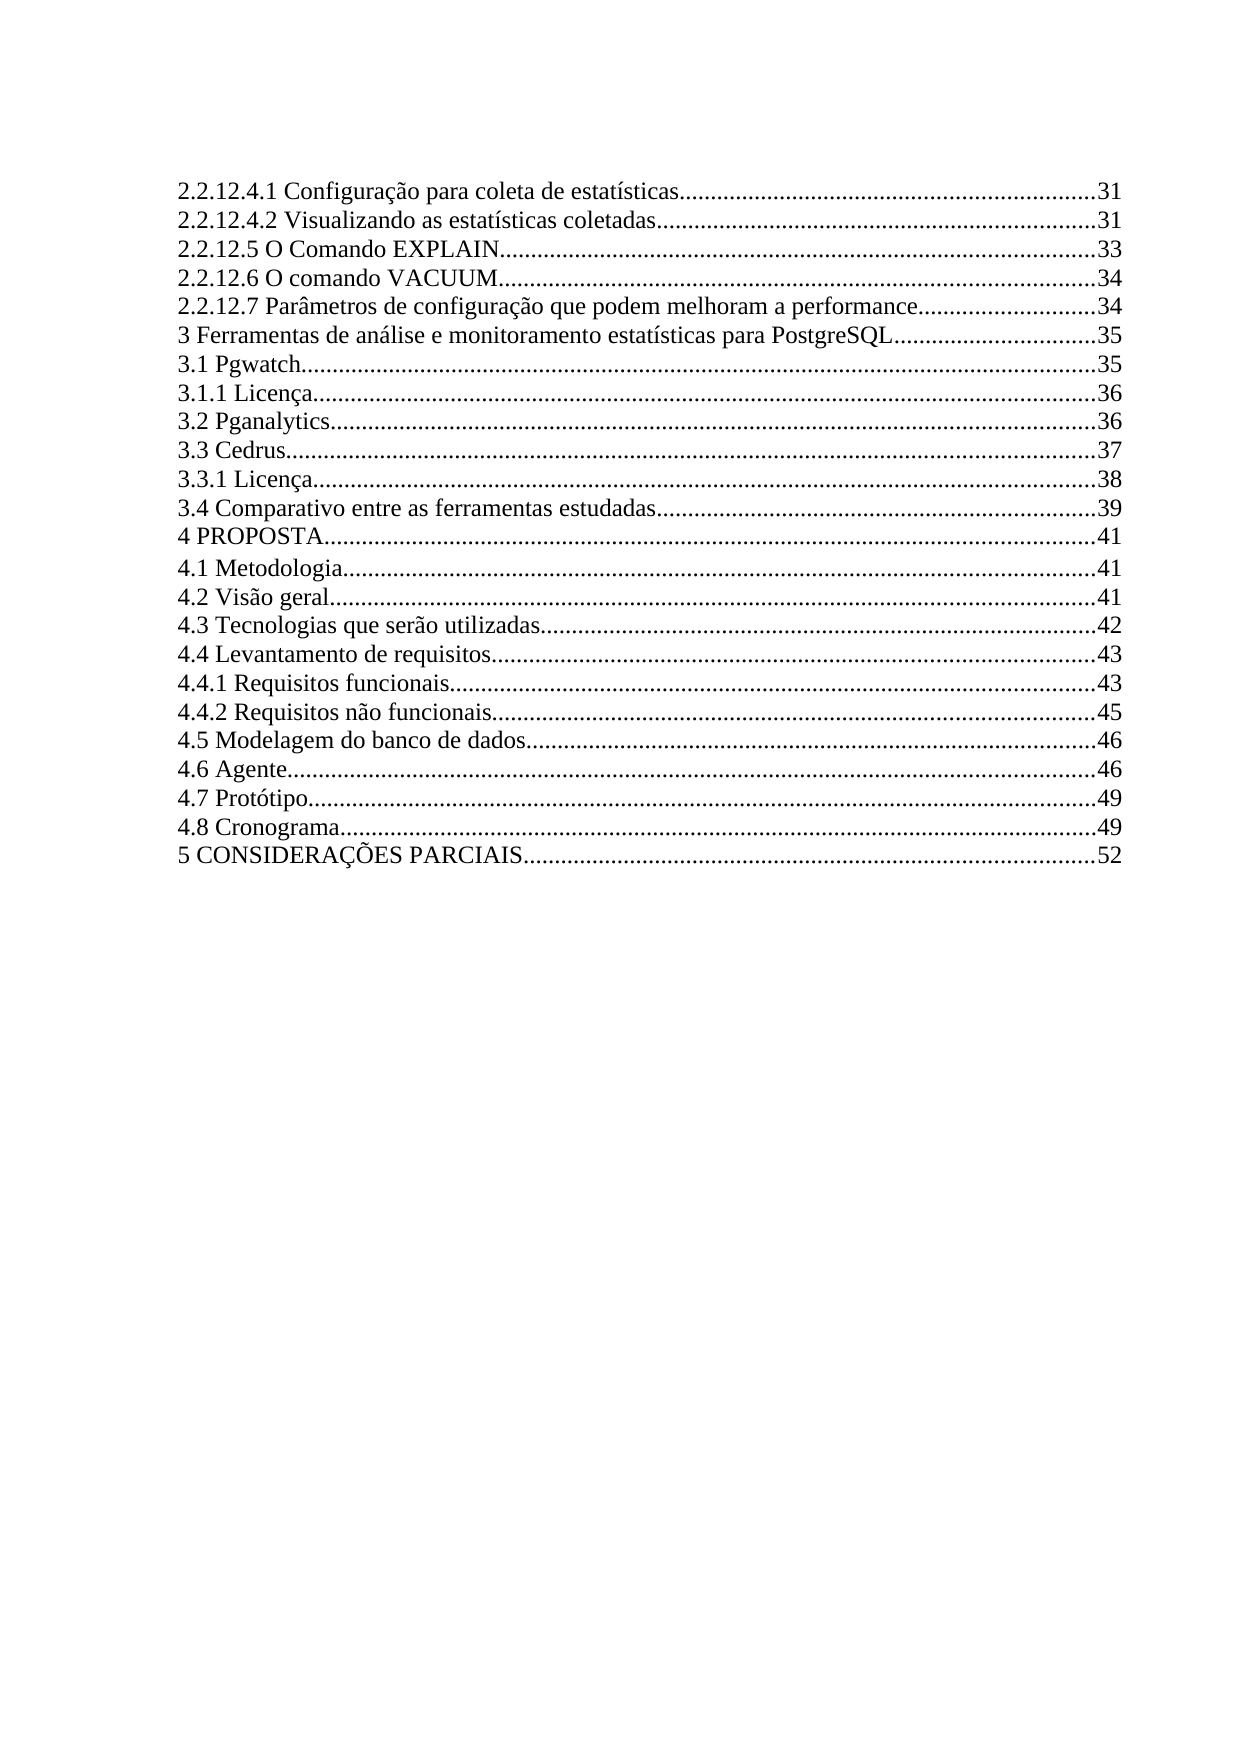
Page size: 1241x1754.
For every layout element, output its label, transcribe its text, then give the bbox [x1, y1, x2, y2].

text 4 Proposta 41 [177, 521, 1122, 550]
text 5 Considerações parciais 52 [177, 841, 1122, 869]
text 4.8 Cronograma 49 [177, 812, 1122, 841]
text 3.4 Comparativo entre as ferramentas estudadas 39 [177, 493, 1122, 521]
text 3.1.1 Licença 36 [177, 378, 1122, 406]
text 2.2.12.4.1 Configuração para coleta de estatísticas 31 [177, 176, 1122, 205]
text 3.2 Pganalytics 36 [177, 406, 1122, 435]
text 4.6 Agente 46 [177, 754, 1122, 783]
text 4.5 Modelagem do banco de dados 46 [177, 726, 1122, 754]
text 2.2.12.6 O comando VACUUM 34 [177, 263, 1122, 291]
text 4.4.1 Requisitos funcionais 43 [177, 668, 1122, 697]
text 3.1 Pgwatch 35 [177, 349, 1122, 378]
text 4.2 Visão geral 41 [177, 582, 1122, 611]
text 3 Ferramentas de análise e monitoramento estatísticas para PostgreSQL 35 [177, 320, 1122, 349]
text 4.1 Metodologia 41 [177, 553, 1122, 582]
text 4.3 Tecnologias que serão utilizadas 42 [177, 611, 1122, 639]
text 3.3 Cedrus 37 [177, 435, 1122, 464]
text 2.2.12.7 Parâmetros de configuração que podem melhoram a performance 34 [177, 291, 1122, 320]
text 3.3.1 Licença 38 [177, 464, 1122, 493]
text 2.2.12.4.2 Visualizando as estatísticas coletadas 31 [177, 205, 1122, 234]
text 4.7 Protótipo 49 [177, 783, 1122, 812]
text 4.4.2 Requisitos não funcionais 45 [177, 697, 1122, 726]
text 2.2.12.5 O Comando EXPLAIN 33 [177, 234, 1122, 263]
text 4.4 Levantamento de requisitos 43 [177, 639, 1122, 668]
